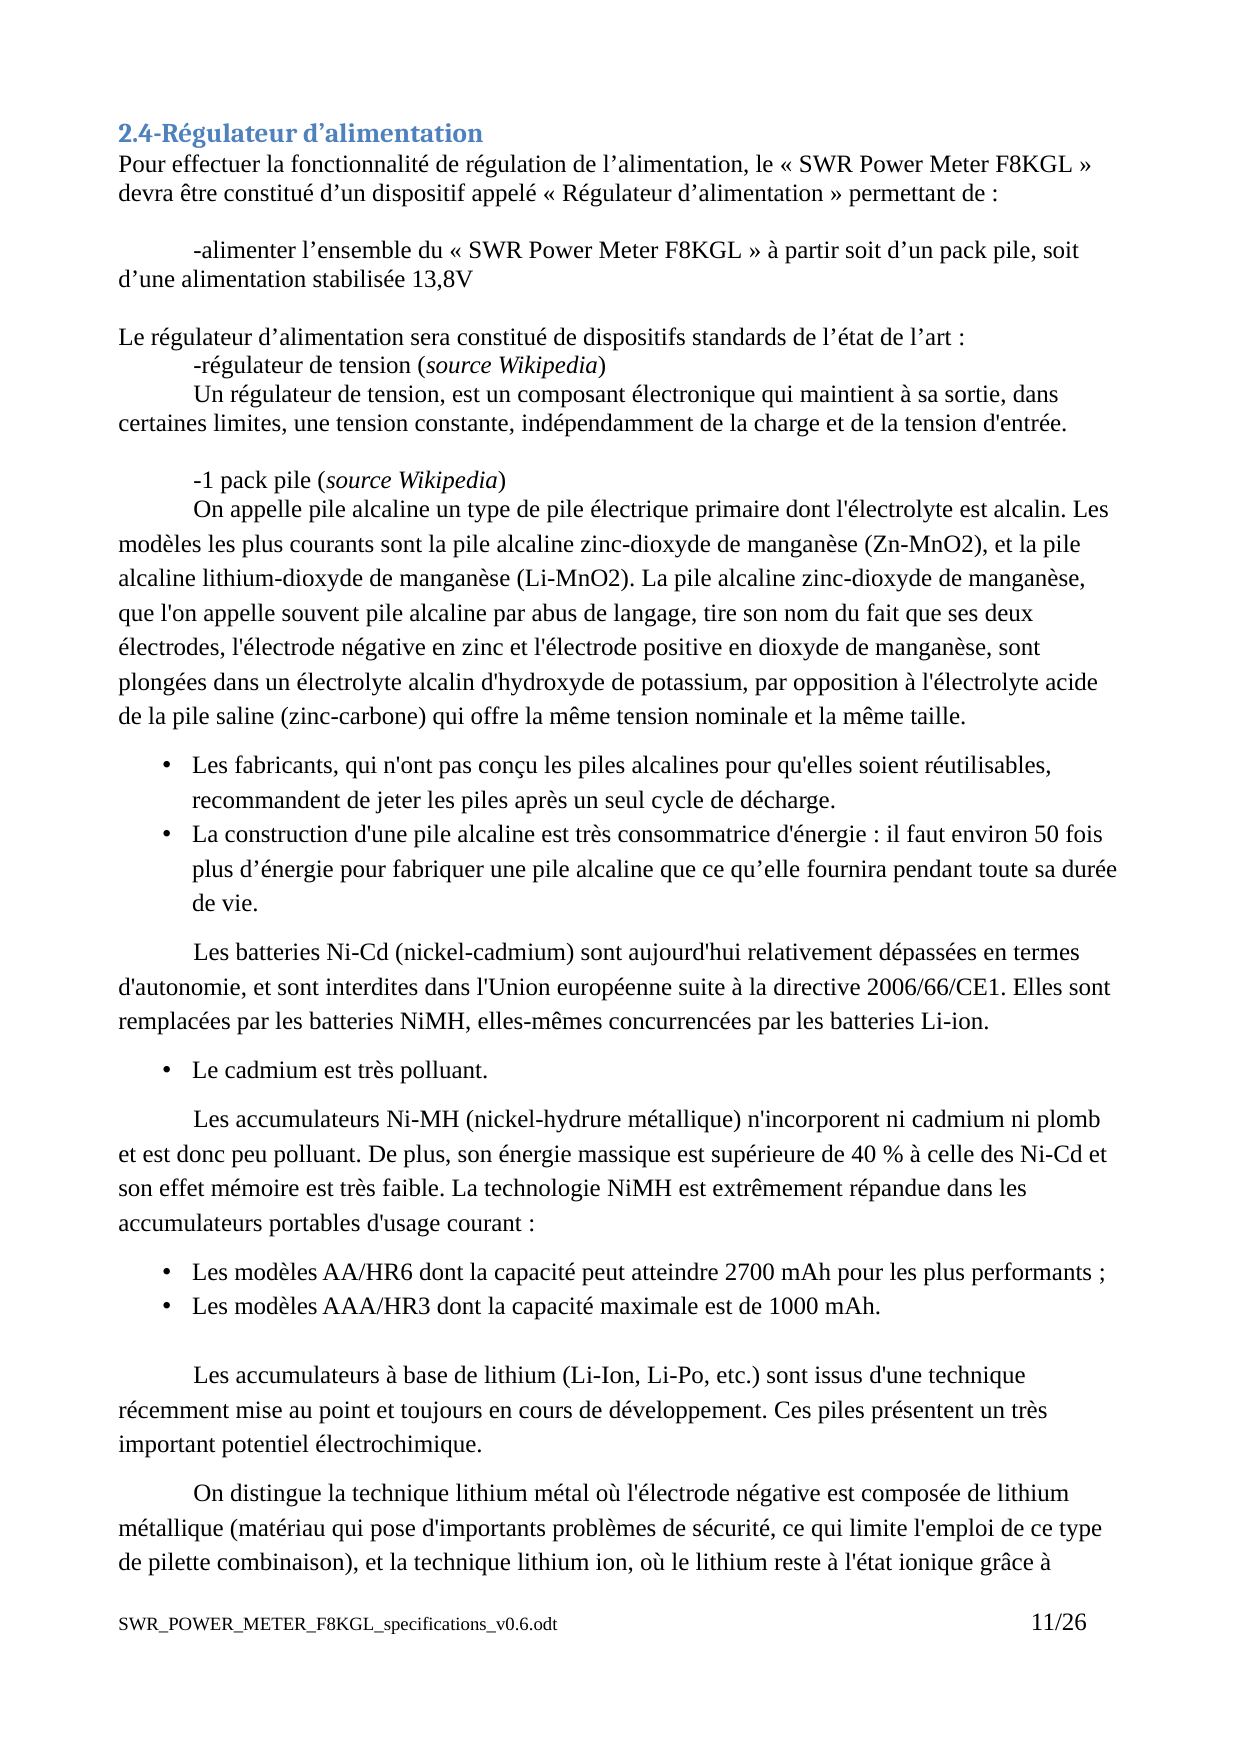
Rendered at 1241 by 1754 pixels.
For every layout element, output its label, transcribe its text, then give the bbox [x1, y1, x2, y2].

list Les modèles AA/HR6 dont la capacité peut atteindre 2700 mAh pour les plus performants ; [162, 1257, 1122, 1286]
text -1 pack pile (source Wikipedia) [118, 466, 1122, 494]
text Un régulateur de tension, est un composant électronique qui maintient à sa sortie, dans certaines limites, une tension constante, indépendamment de la charge et de la tension d'entrée. [118, 379, 1122, 437]
list La construction d'une pile alcaline est très consommatrice d'énergie : il faut environ 50 fois plus d’énergie pour fabriquer une pile alcaline que ce qu’elle fournira pendant toute sa durée de vie. [162, 819, 1122, 917]
list Les modèles AAA/HR3 dont la capacité maximale est de 1000 mAh. [162, 1291, 1122, 1320]
text -régulateur de tension (source Wikipedia) [118, 351, 1122, 379]
text On appelle pile alcaline un type de pile électrique primaire dont l'électrolyte est alcalin. Les modèles les plus courants sont la pile alcaline zinc-dioxyde de manganèse (Zn-MnO2), et la pile alcaline lithium-dioxyde de manganèse (Li-MnO2). La pile alcaline zinc-dioxyde de manganèse, que l'on appelle souvent pile alcaline par abus de langage, tire son nom du fait que ses deux électrodes, l'électrode négative en zinc et l'électrode positive en dioxyde de manganèse, sont plongées dans un électrolyte alcalin d'hydroxyde de potassium, par opposition à l'électrolyte acide de la pile saline (zinc-carbone) qui offre la même tension nominale et la même taille. [118, 494, 1122, 730]
text On distingue la technique lithium métal où l'électrode négative est composée de lithium métallique (matériau qui pose d'importants problèmes de sécurité, ce qui limite l'emploi de ce type de pilette combinaison), et la technique lithium ion, où le lithium reste à l'état ionique grâce à [118, 1478, 1122, 1576]
text Les batteries Ni-Cd (nickel-cadmium) sont aujourd'hui relativement dépassées en termes d'autonomie, et sont interdites dans l'Union européenne suite à la directive 2006/66/CE1. Elles sont remplacées par les batteries NiMH, elles-mêmes concurrencées par les batteries Li-ion. [118, 937, 1122, 1035]
list Les fabricants, qui n'ont pas conçu les piles alcalines pour qu'elles soient réutilisables, recommandent de jeter les piles après un seul cycle de décharge. [162, 750, 1122, 813]
text Pour effectuer la fonctionnalité de régulation de l’alimentation, le « SWR Power Meter F8KGL » devra être constitué d’un dispositif appelé « Régulateur d’alimentation » permettant de : [118, 149, 1122, 207]
text -alimenter l’ensemble du « SWR Power Meter F8KGL » à partir soit d’un pack pile, soit d’une alimentation stabilisée 13,8V [118, 236, 1122, 293]
text Le régulateur d’alimentation sera constitué de dispositifs standards de l’état de l’art : [118, 322, 1122, 351]
list Le cadmium est très polluant. [162, 1055, 1122, 1084]
text Les accumulateurs à base de lithium (Li-Ion, Li-Po, etc.) sont issus d'une technique récemment mise au point et toujours en cours de développement. Ces piles présentent un très important potentiel électrochimique. [118, 1360, 1122, 1458]
text Les accumulateurs Ni-MH (nickel-hydrure métallique) n'incorporent ni cadmium ni plomb et est donc peu polluant. De plus, son énergie massique est supérieure de 40 % à celle des Ni-Cd et son effet mémoire est très faible. La technologie NiMH est extrêmement répandue dans les accumulateurs portables d'usage courant : [118, 1104, 1122, 1236]
subtitle 2.4-Régulateur d’alimentation [118, 118, 1122, 149]
